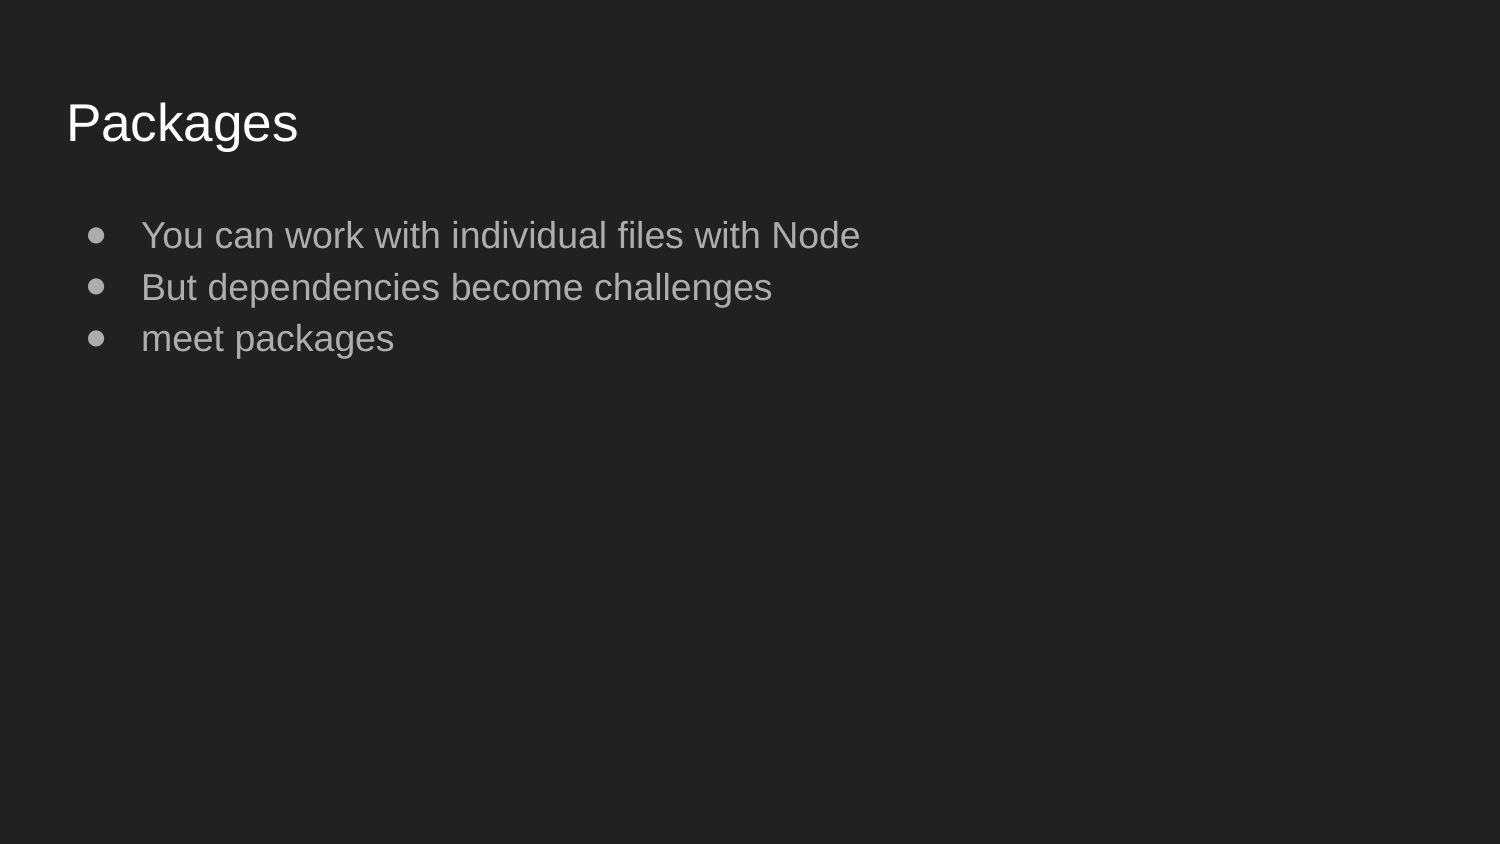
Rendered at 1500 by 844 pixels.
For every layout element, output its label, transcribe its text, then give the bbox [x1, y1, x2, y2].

title Packages [51, 72, 1449, 167]
list You can work with individual files with Node But dependencies become challenges meet packages [51, 189, 1449, 750]
